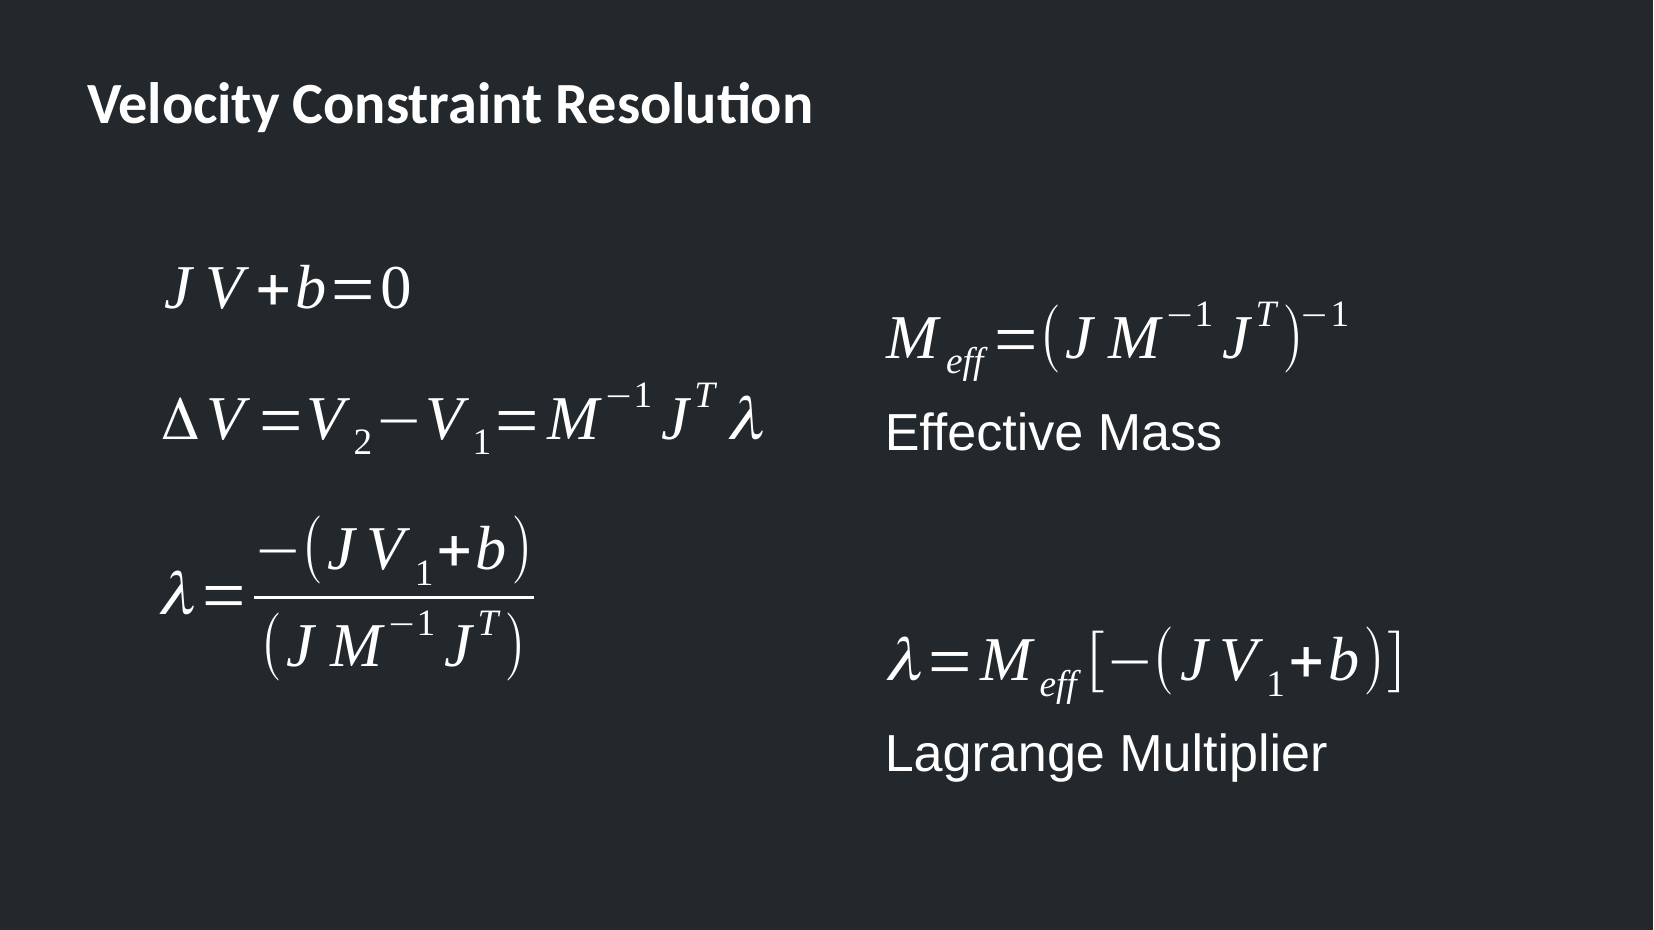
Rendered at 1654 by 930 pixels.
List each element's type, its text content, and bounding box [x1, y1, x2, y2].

chart [877, 624, 1411, 704]
text_box Velocity Constraint Resolution [72, 72, 1363, 221]
chart [153, 375, 773, 462]
text_box Effective Mass [870, 395, 1394, 538]
chart [156, 252, 419, 322]
chart [150, 513, 543, 685]
text_box Lagrange Multiplier [870, 716, 1343, 859]
chart [877, 294, 1355, 382]
